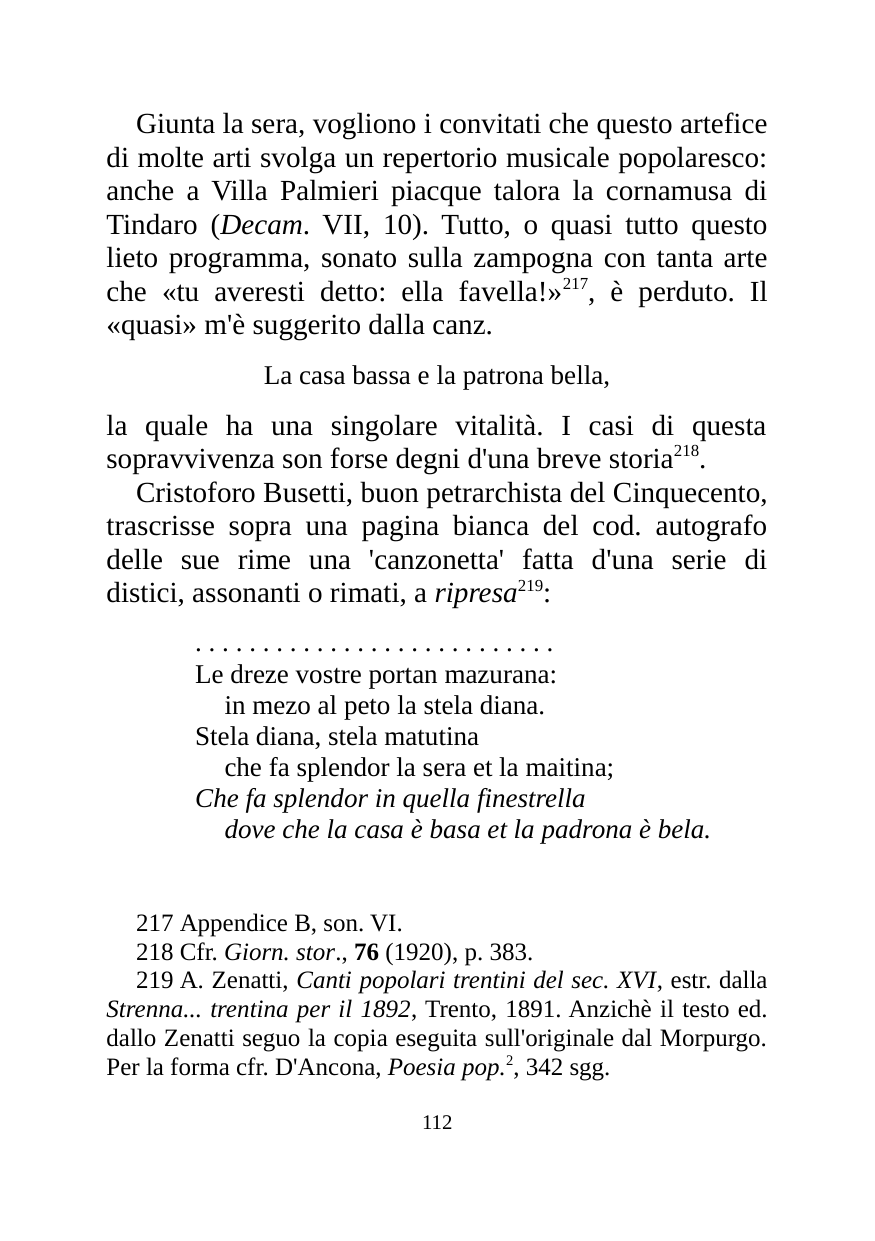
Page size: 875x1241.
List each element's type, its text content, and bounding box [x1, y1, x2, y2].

text Cristoforo Busetti, buon petrarchista del Cinquecento, trascrisse sopra una pagina bianca del cod. autografo delle sue rime una 'canzonetta' fatta d'una serie di distici, assonanti o rimati, a ripresa: [106, 475, 768, 609]
text Che fa splendor in quella finestrella dove che la casa è basa et la padrona è bela. [195, 782, 768, 844]
text A. Zenatti, Canti popolari trentini del sec. XVI, estr. dalla Strenna... trentina per il 1892, Trento, 1891. Anzichè il testo ed. dallo Zenatti seguo la copia eseguita sull'originale dal Morpurgo. Per la forma cfr. D'Ancona, Poesia pop.2, 342 sgg. [106, 965, 768, 1080]
text Le dreze vostre portan mazurana: in mezo al peto la stela diana. [195, 658, 768, 720]
text . . . . . . . . . . . . . . . . . . . . . . . . . . . [195, 627, 768, 658]
text La casa bassa e la patrona bella, [106, 359, 768, 390]
text Giunta la sera, vogliono i convitati che questo artefice di molte arti svolga un repertorio musicale popolaresco: anche a Villa Palmieri piacque talora la cornamusa di Tindaro (Decam. VII, 10). Tutto, o quasi tutto questo lieto programma, sonato sulla zampogna con tanta arte che «tu averesti detto: ella favella!», è perduto. Il «quasi» m'è suggerito dalla canz. [106, 106, 768, 341]
text Appendice B, son. VI. [106, 908, 768, 937]
text Cfr. Giorn. stor., 76 (1920), p. 383. [106, 937, 768, 965]
text la quale ha una singolare vitalità. I casi di questa sopravvivenza son forse degni d'una breve storia. [106, 408, 768, 475]
text Stela diana, stela matutina che fa splendor la sera et la maitina; [195, 720, 768, 782]
